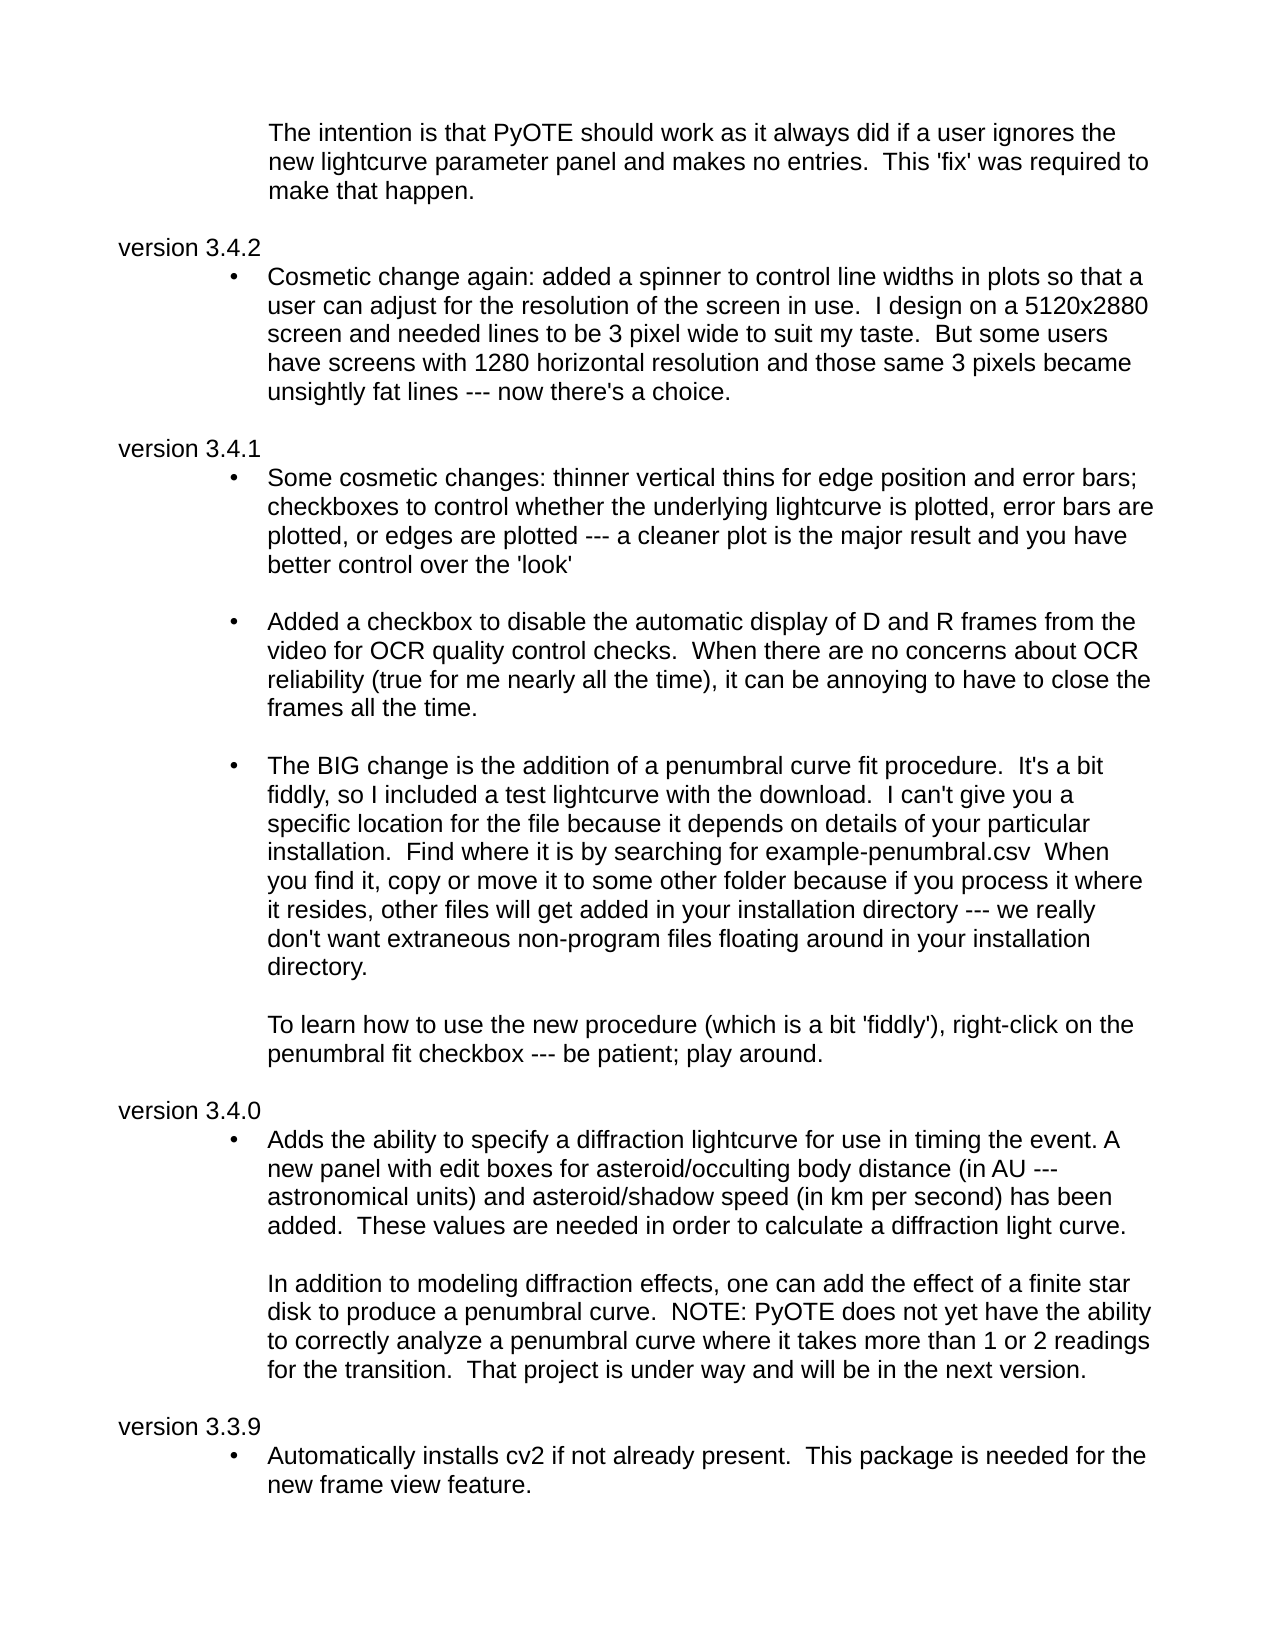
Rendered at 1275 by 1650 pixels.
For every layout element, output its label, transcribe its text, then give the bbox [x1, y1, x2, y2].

text version 3.4.1 [118, 434, 1157, 463]
list Added a checkbox to disable the automatic display of D and R frames from the video for OCR quality control checks. When there are no concerns about OCR reliability (true for me nearly all the time), it can be annoying to have to close the frames all the time. [229, 607, 1157, 751]
list Cosmetic change again: added a spinner to control line widths in plots so that a user can adjust for the resolution of the screen in use. I design on a 5120x2880 screen and needed lines to be 3 pixel wide to suit my taste. But some users have screens with 1280 horizontal resolution and those same 3 pixels became unsightly fat lines --- now there's a choice. [229, 262, 1157, 434]
list Automatically installs cv2 if not already present. This package is needed for the new frame view feature. [229, 1441, 1157, 1527]
list Some cosmetic changes: thinner vertical thins for edge position and error bars; checkboxes to control whether the underlying lightcurve is plotted, error bars are plotted, or edges are plotted --- a cleaner plot is the major result and you have better control over the 'look' [229, 463, 1157, 607]
text version 3.4.2 [118, 233, 1157, 262]
list Adds the ability to specify a diffraction lightcurve for use in timing the event. A new panel with edit boxes for asteroid/occulting body distance (in AU --- astronomical units) and asteroid/shadow speed (in km per second) has been added. These values are needed in order to calculate a diffraction light curve. In addition to modeling diffraction effects, one can add the effect of a finite star disk to produce a penumbral curve. NOTE: PyOTE does not yet have the ability to correctly analyze a penumbral curve where it takes more than 1 or 2 readings for the transition. That project is under way and will be in the next version. [229, 1125, 1157, 1412]
text version 3.3.9 [118, 1412, 1157, 1441]
list The intention is that PyOTE should work as it always did if a user ignores the new lightcurve parameter panel and makes no entries. This 'fix' was required to make that happen. [231, 118, 1157, 233]
list The BIG change is the addition of a penumbral curve fit procedure. It's a bit fiddly, so I included a test lightcurve with the download. I can't give you a specific location for the file because it depends on details of your particular installation. Find where it is by searching for example-penumbral.csv When you find it, copy or move it to some other folder because if you process it where it resides, other files will get added in your installation directory --- we really don't want extraneous non-program files floating around in your installation directory. To learn how to use the new procedure (which is a bit 'fiddly'), right-click on the penumbral fit checkbox --- be patient; play around. [229, 751, 1157, 1096]
text version 3.4.0 [118, 1096, 1157, 1125]
